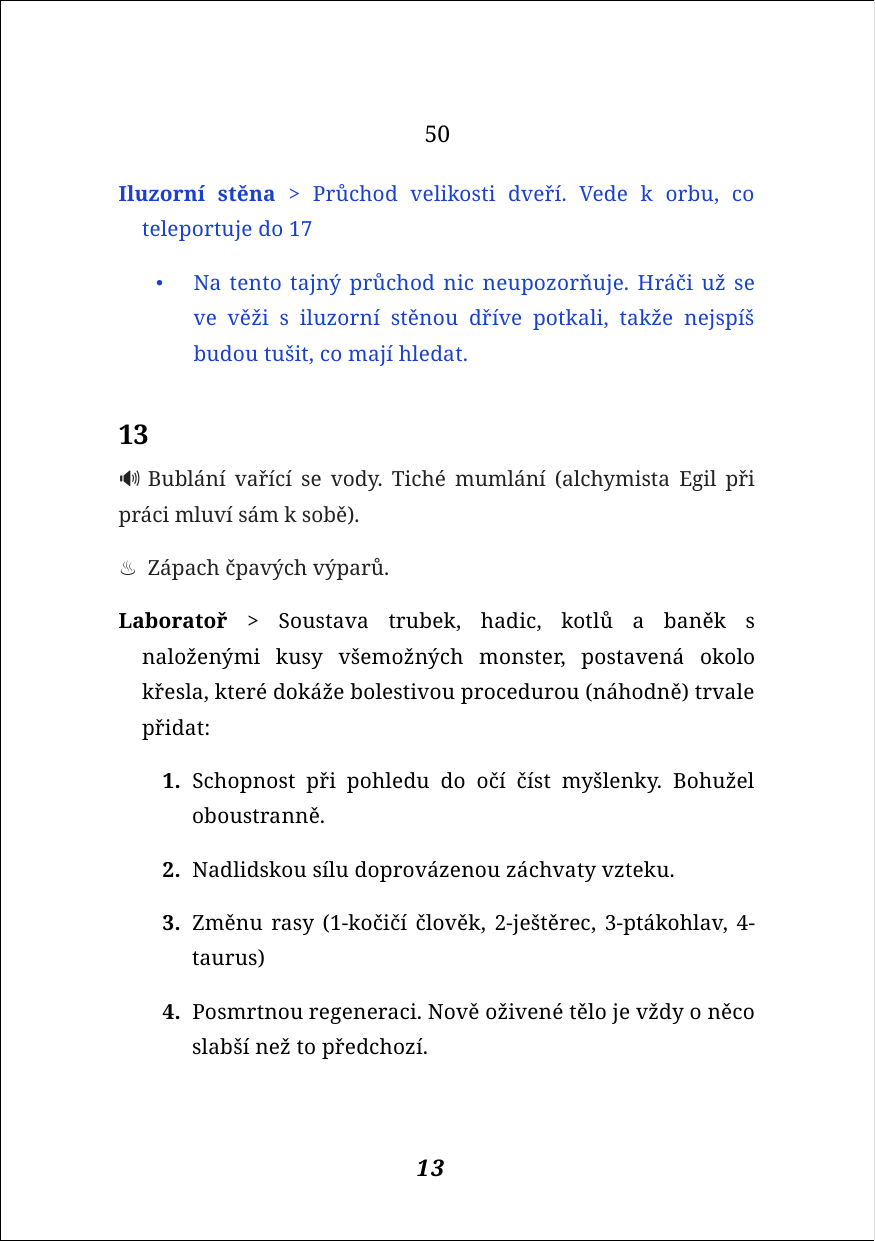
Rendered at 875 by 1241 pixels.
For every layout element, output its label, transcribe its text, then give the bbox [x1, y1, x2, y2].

text Laboratoř > Soustava trubek, hadic, kotlů a baněk s naloženými kusy všemožných monster, postavená okolo křesla, které dokáže bolestivou procedurou (náhodně) trvale přidat: [118, 606, 756, 741]
subtitle 13 [118, 416, 756, 452]
text ♨ Zápach čpavých výparů. [118, 553, 756, 581]
list Schopnost při pohledu do očí číst myšlenky. Bohužel oboustranně. [162, 766, 756, 830]
list Posmrtnou regeneraci. Nově oživené tělo je vždy o něco slabší než to předchozí. [162, 997, 756, 1061]
text Iluzorní stěna > Průchod velikosti dveří. Vede k orbu, co teleportuje do 17 [118, 179, 756, 243]
list Změnu rasy (1-kočičí člověk, 2-ještěrec, 3-ptákohlav, 4-taurus) [162, 908, 756, 972]
text 🔊 Bublání vařící se vody. Tiché mumlání (alchymista Egil při práci mluví sám k sobě). [118, 464, 756, 528]
list Nadlidskou sílu doprovázenou záchvaty vzteku. [162, 855, 756, 883]
list Na tento tajný průchod nic neupozorňuje. Hráči už se ve věži s iluzorní stěnou dříve potkali, takže nejspíš budou tušit, co mají hledat. [156, 268, 756, 367]
